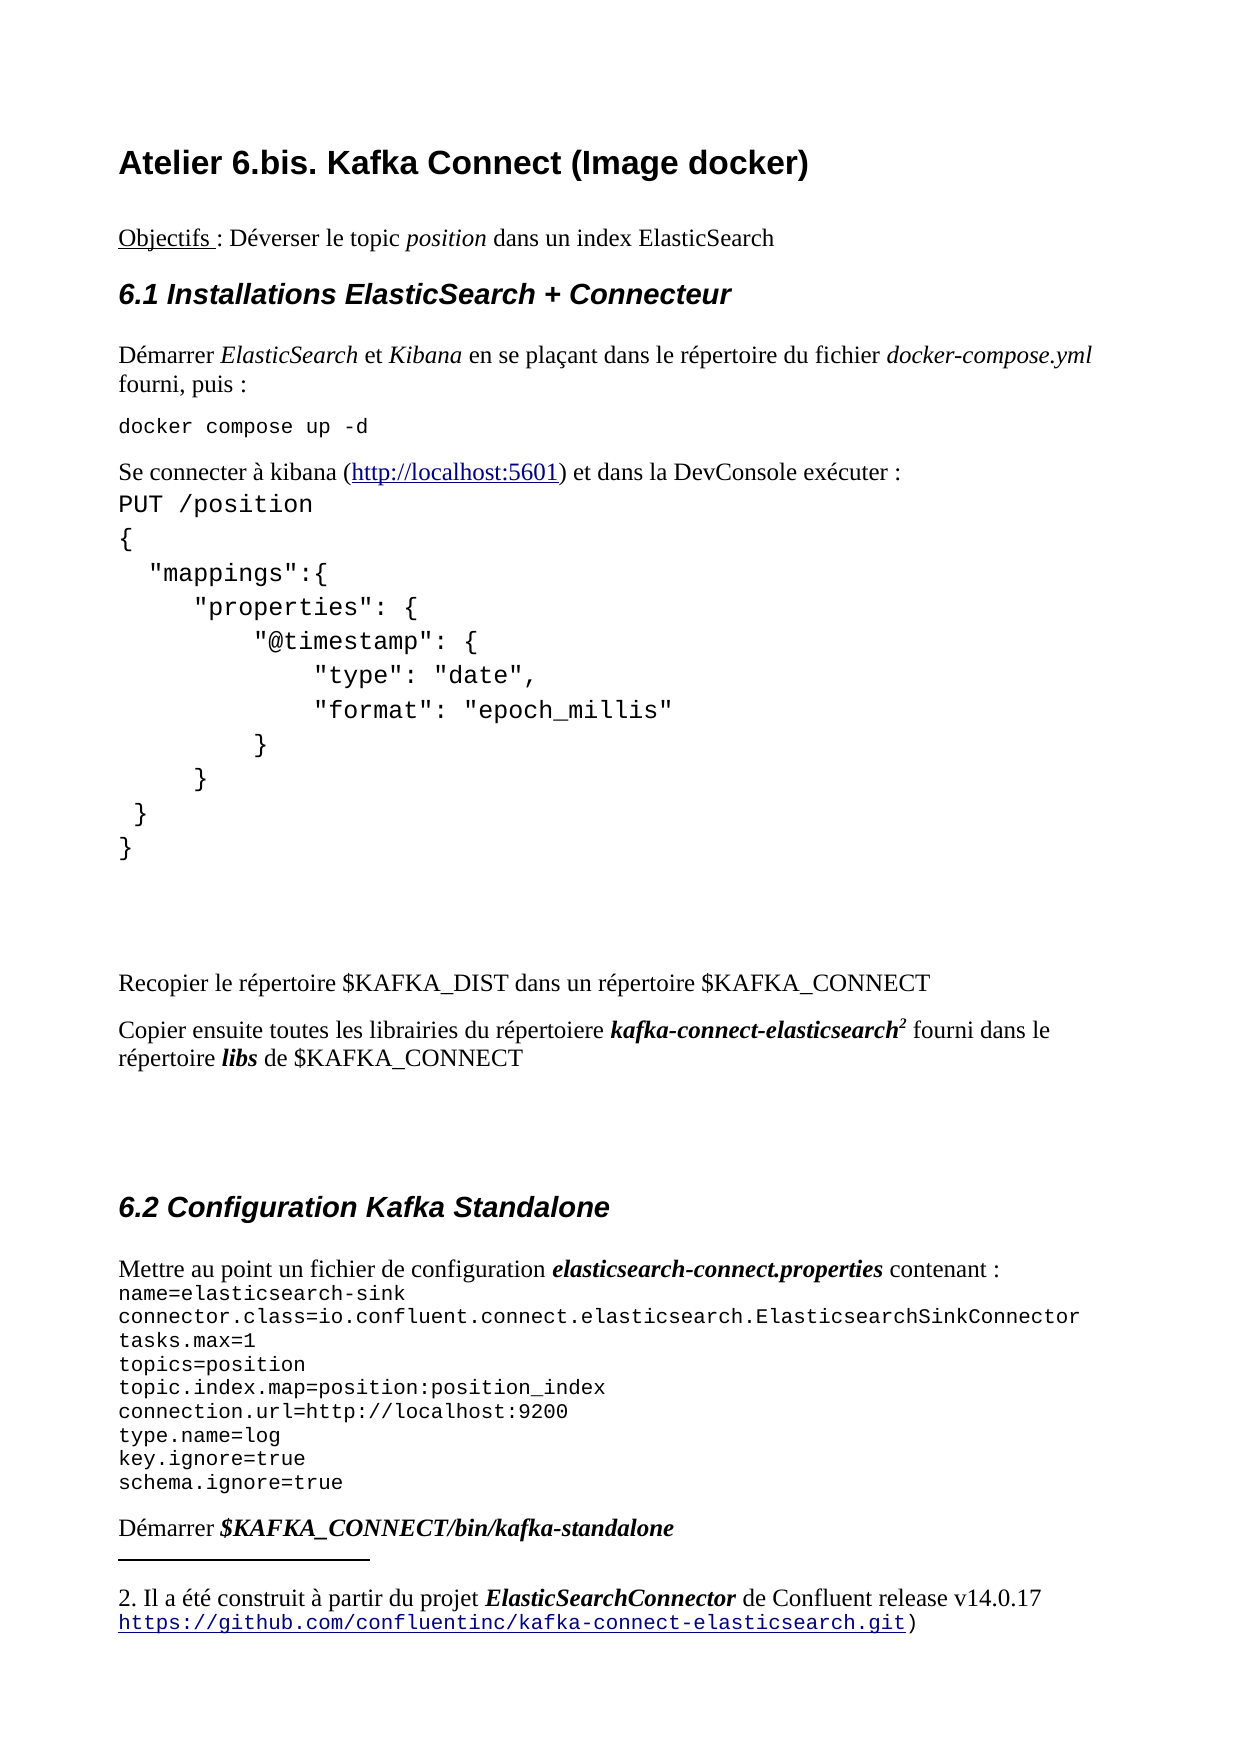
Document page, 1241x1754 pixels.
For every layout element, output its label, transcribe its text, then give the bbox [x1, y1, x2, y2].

text "properties": { [118, 594, 1122, 623]
text docker compose up -d [118, 416, 1122, 439]
text connector.class=io.confluent.connect.elasticsearch.ElasticsearchSinkConnector [118, 1306, 1122, 1330]
text Démarrer $KAFKA_CONNECT/bin/kafka-standalone [118, 1513, 1122, 1542]
text "@timestamp": { [118, 629, 1122, 657]
text { [118, 526, 1122, 554]
text topics=position [118, 1354, 1122, 1377]
text "format": "epoch_millis" [118, 697, 1122, 726]
text "mappings":{ [118, 560, 1122, 589]
text "type": "date", [118, 663, 1122, 691]
text } [118, 834, 1122, 863]
text } [118, 732, 1122, 760]
subtitle 6.2 Configuration Kafka Standalone [118, 1190, 1122, 1224]
text type.name=log [118, 1424, 1122, 1448]
text key.ignore=true [118, 1448, 1122, 1472]
text } [118, 766, 1122, 794]
text Objectifs : Déverser le topic position dans un index ElasticSearch [118, 223, 1122, 252]
text Démarrer ElasticSearch et Kibana en se plaçant dans le répertoire du fichier docker-compose.yml fourni, puis : [118, 341, 1122, 398]
text PUT /position [118, 492, 1122, 520]
text name=elasticsearch-sink [118, 1283, 1122, 1306]
text Recopier le répertoire $KAFKA_DIST dans un répertoire $KAFKA_CONNECT [118, 968, 1122, 997]
subtitle Atelier 6.bis. Kafka Connect (Image docker) [118, 143, 1122, 182]
text . Il a été construit à partir du projet ElasticSearchConnector de Confluent release v14.0.17 https://github.com/confluentinc/kafka-connect-elasticsearch.git) [118, 1583, 1122, 1636]
text Copier ensuite toutes les librairies du répertoiere kafka-connect-elasticsearch fourni dans le répertoire libs de $KAFKA_CONNECT [118, 1015, 1122, 1072]
subtitle 6.1 Installations ElasticSearch + Connecteur [118, 277, 1122, 310]
text tasks.max=1 [118, 1330, 1122, 1354]
text Se connecter à kibana (http://localhost:5601) et dans la DevConsole exécuter : [118, 457, 1122, 486]
text schema.ignore=true [118, 1472, 1122, 1496]
text topic.index.map=position:position_index [118, 1377, 1122, 1401]
text connection.url=http://localhost:9200 [118, 1401, 1122, 1424]
text Mettre au point un fichier de configuration elasticsearch-connect.properties contenant : [118, 1254, 1122, 1283]
text } [118, 800, 1122, 828]
